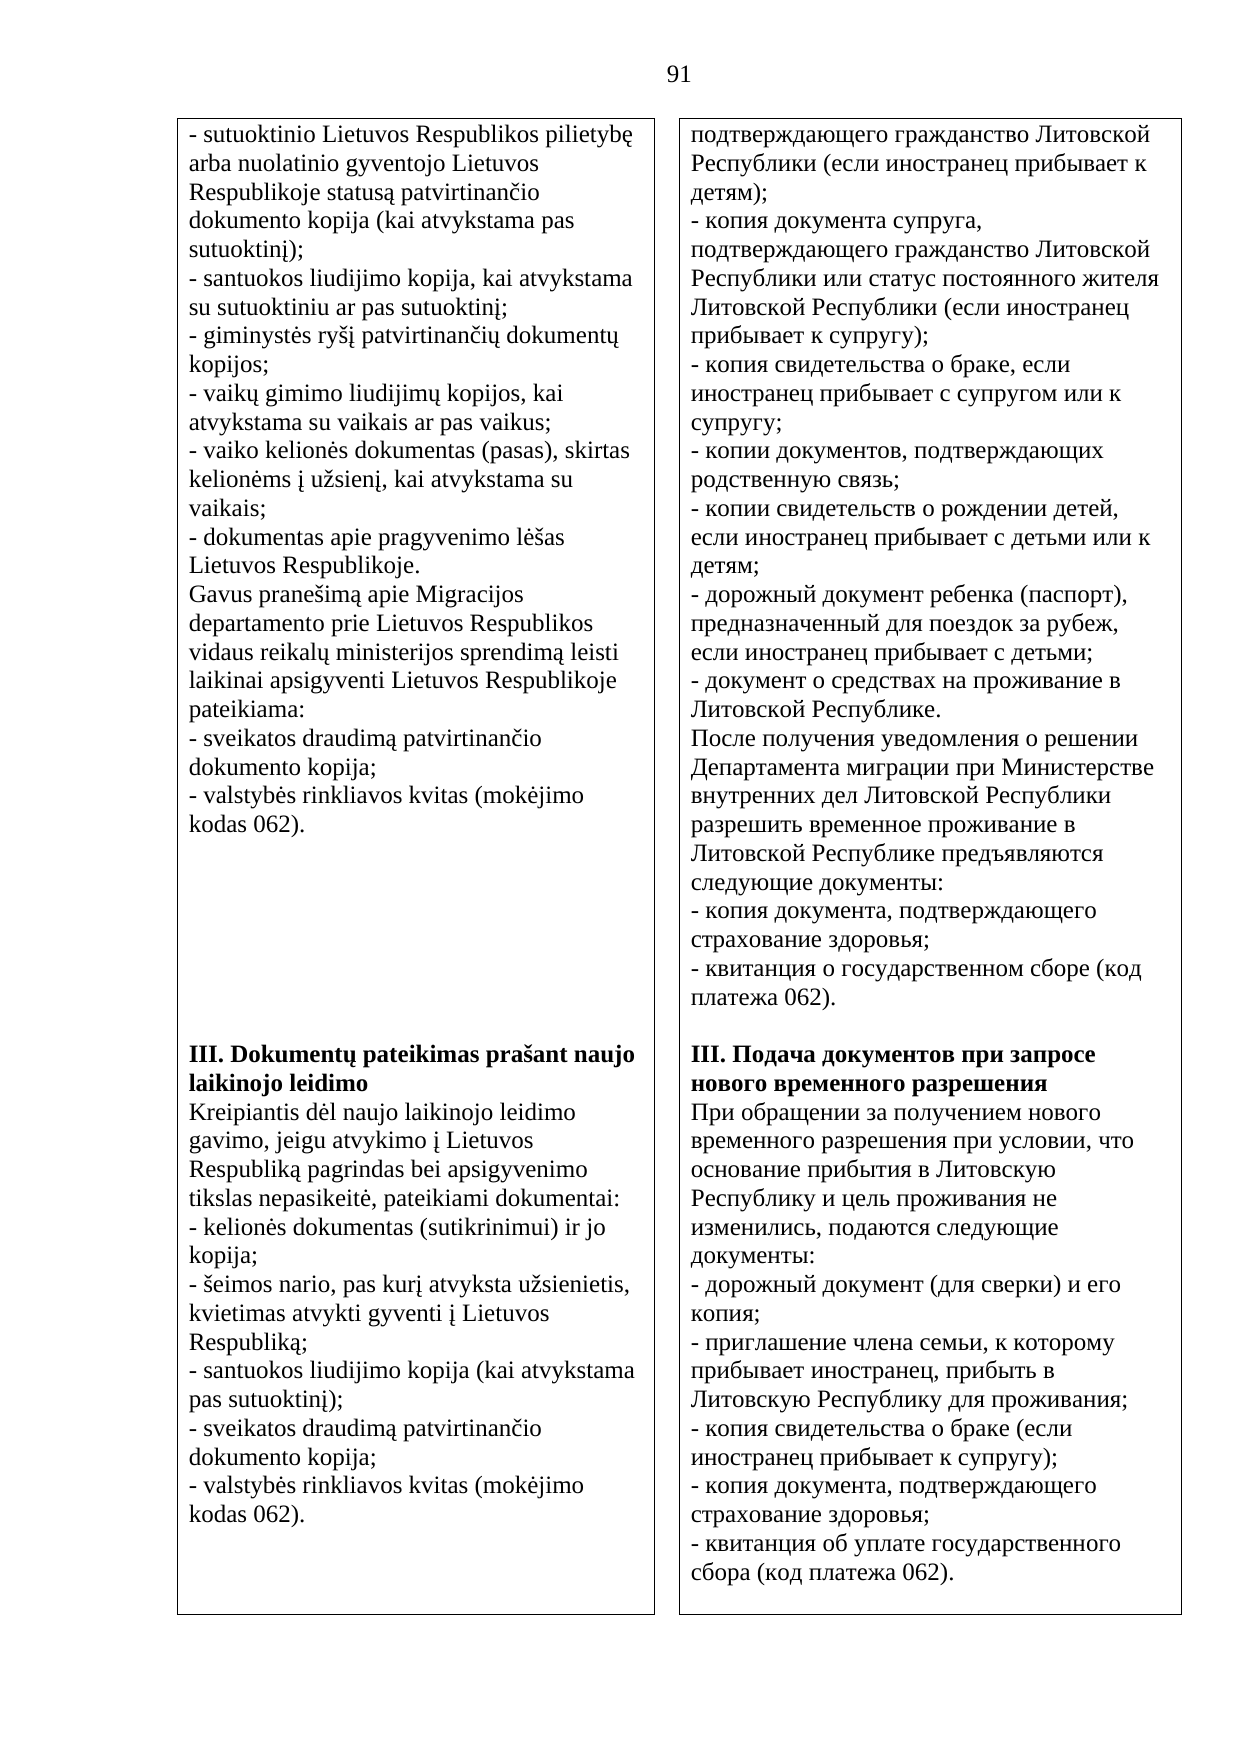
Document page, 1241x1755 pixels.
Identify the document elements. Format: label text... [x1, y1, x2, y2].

table_header - sutuoktinio Lietuvos Respublikos pilietybę arba nuolatinio gyventojo Lietuvos Respublikoje statusą patvirtinančio dokumento kopija (kai atvykstama pas sutuoktinį); - santuokos liudijimo kopija, kai atvykstama su sutuoktiniu ar pas sutuoktinį; - giminystės ryšį patvirtinančių dokumentų kopijos; - vaikų gimimo liudijimų kopijos, kai atvykstama su vaikais ar pas vaikus; - vaiko kelionės dokumentas (pasas), skirtas kelionėms į užsienį, kai atvykstama su vaikais; - dokumentas apie pragyvenimo lėšas Lietuvos Respublikoje. Gavus pranešimą apie Migracijos departamento prie Lietuvos Respublikos vidaus reikalų ministerijos sprendimą leisti laikinai apsigyventi Lietuvos Respublikoje pateikiama: - sveikatos draudimą patvirtinančio dokumento kopija; - valstybės rinkliavos kvitas (mokėjimo kodas 062). III. Dokumentų pateikimas prašant naujo laikinojo leidimo Kreipiantis dėl naujo laikinojo leidimo gavimo, jeigu atvykimo į Lietuvos Respubliką pagrindas bei apsigyvenimo tikslas nepasikeitė, pateikiami dokumentai: - kelionės dokumentas (sutikrinimui) ir jo kopija; - šeimos nario, pas kurį atvyksta užsienietis, kvietimas atvykti gyventi į Lietuvos Respubliką; - santuokos liudijimo kopija (kai atvykstama pas sutuoktinį); - sveikatos draudimą patvirtinančio dokumento kopija; - valstybės rinkliavos kvitas (mokėjimo kodas 062). [178, 119, 654, 1614]
table_header [655, 118, 679, 1614]
table_header подтверждающего гражданство Литовской Республики (если иностранец прибывает к детям); - копия документа супруга, подтверждающего гражданство Литовской Республики или статус постоянного жителя Литовской Республики (если иностранец прибывает к супругу); - копия свидетельства о браке, если иностранец прибывает с супругом или к супругу; - копии документов, подтверждающих родственную связь; - копии свидетельств о рождении детей, если иностранец прибывает с детьми или к детям; - дорожный документ ребенка (паспорт), предназначенный для поездок за рубеж, если иностранец прибывает с детьми; - документ о средствах на проживание в Литовской Республике. После получения уведомления о решении Департамента миграции при Министерстве внутренних дел Литовской Республики разрешить временное проживание в Литовской Республике предъявляются следующие документы: - копия документа, подтверждающего страхование здоровья; - квитанция о государственном сборе (код платежа 062). III. Подача документов при запросе нового временного разрешения При обращении за получением нового временного разрешения при условии, что основание прибытия в Литовскую Республику и цель проживания не изменились, подаются следующие документы: - дорожный документ (для сверки) и его копия; - приглашение члена семьи, к которому прибывает иностранец, прибыть в Литовскую Республику для проживания; - копия свидетельства о браке (если иностранец прибывает к супругу); - копия документа, подтверждающего страхование здоровья; - квитанция об уплате государственного сбора (код платежа 062). [680, 119, 1181, 1614]
